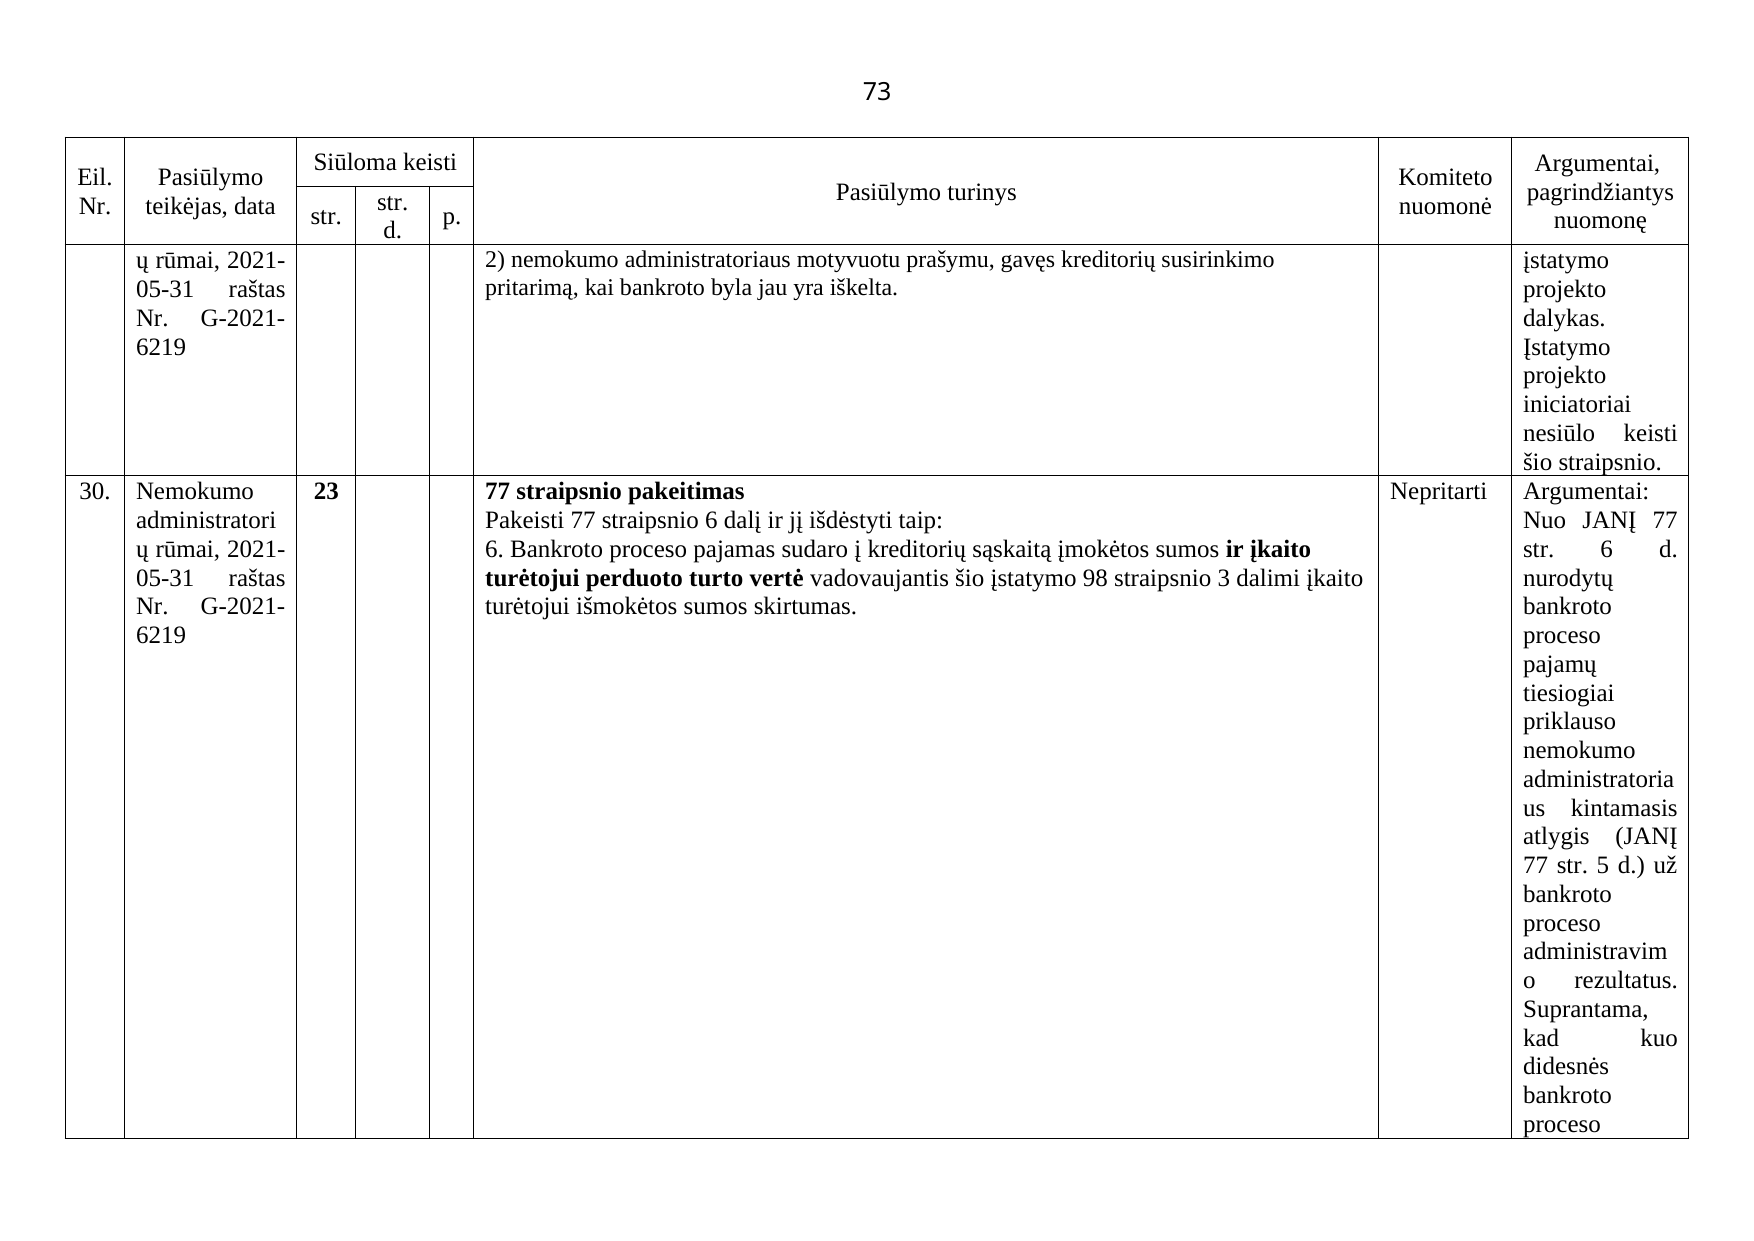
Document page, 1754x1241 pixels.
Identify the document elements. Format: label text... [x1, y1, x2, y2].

table_cell ų rūmai, 2021-05-31 raštas Nr. G-2021-6219 [125, 245, 296, 475]
table_cell [66, 245, 124, 475]
table_cell [1379, 245, 1511, 475]
table_cell str. d. [356, 187, 429, 244]
table_cell [297, 245, 355, 475]
table_cell 23 [297, 476, 355, 1138]
table_header Siūloma keisti [297, 138, 473, 186]
table_cell įstatymo projekto dalykas. Įstatymo projekto iniciatoriai nesiūlo keisti šio straipsnio. [1512, 245, 1688, 475]
table_cell [430, 476, 473, 1138]
table_cell 30. [66, 476, 124, 1138]
table_cell p. [430, 187, 473, 244]
table_cell Nepritarti [1379, 476, 1511, 1138]
table_cell 77 straipsnio pakeitimas Pakeisti 77 straipsnio 6 dalį ir jį išdėstyti taip: 6. Bankroto proceso pajamas sudaro į kreditorių sąskaitą įmokėtos sumos ir įkaito turėtojui perduoto turto vertė vadovaujantis šio įstatymo 98 straipsnio 3 dalimi įkaito turėtojui išmokėtos sumos skirtumas. [474, 476, 1378, 1138]
table_cell [430, 245, 473, 475]
table_header Eil. Nr. [66, 138, 124, 244]
table_cell str. [297, 187, 355, 244]
table_cell Argumentai: Nuo JANĮ 77 str. 6 d. nurodytų bankroto proceso pajamų tiesiogiai priklauso nemokumo administratoriaus kintamasis atlygis (JANĮ 77 str. 5 d.) už bankroto proceso administravimo rezultatus. Suprantama, kad kuo didesnės bankroto proceso [1512, 476, 1688, 1138]
table_cell Nemokumo administratorių rūmai, 2021-05-31 raštas Nr. G-2021-6219 [125, 476, 296, 1138]
table_cell [356, 476, 429, 1138]
table_header Komiteto nuomonė [1379, 138, 1511, 244]
table_header Pasiūlymo teikėjas, data [125, 138, 296, 244]
table_cell 2) nemokumo administratoriaus motyvuotu prašymu, gavęs kreditorių susirinkimo pritarimą, kai bankroto byla jau yra iškelta. [474, 245, 1378, 475]
table_cell [356, 245, 429, 475]
table_header Pasiūlymo turinys [474, 138, 1378, 244]
table_header Argumentai, pagrindžiantys nuomonę [1512, 138, 1688, 244]
